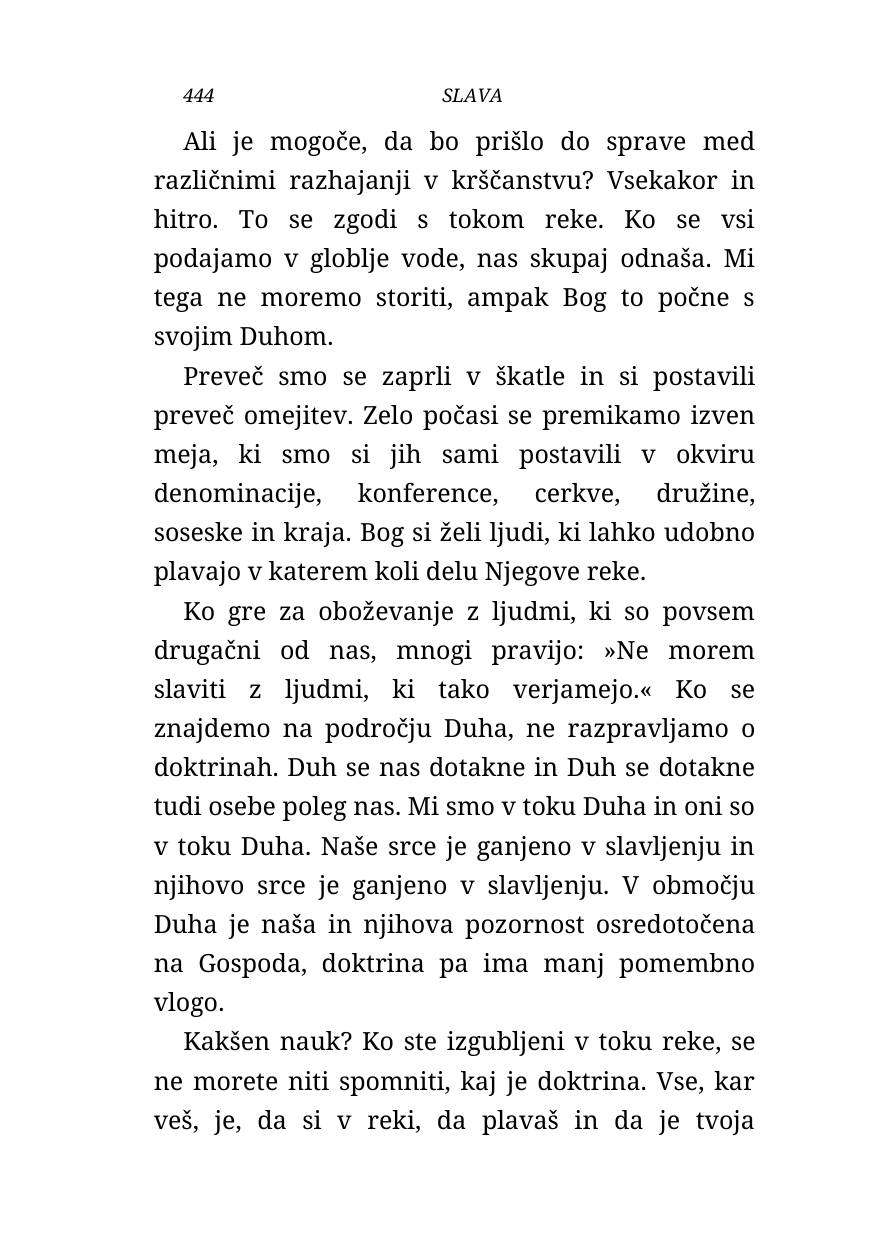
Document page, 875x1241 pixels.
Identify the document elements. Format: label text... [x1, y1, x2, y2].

text Ko gre za oboževanje z ljudmi, ki so povsem drugačni od nas, mnogi pravijo: »Ne morem slaviti z ljudmi, ki tako verjamejo.« Ko se znajdemo na področju Duha, ne razpravljamo o doktrinah. Duh se nas dotakne in Duh se dotakne tudi osebe poleg nas. Mi smo v toku Duha in oni so v toku Duha. Naše srce je ganjeno v slavljenju in njihovo srce je ganjeno v slavljenju. V območju Duha je naša in njihova pozornost osredotočena na Gospoda, doktrina pa ima manj pomembno vlogo. [153, 593, 756, 1019]
text Preveč smo se zaprli v škatle in si postavili preveč omejitev. Zelo počasi se premikamo izven meja, ki smo si jih sami postavili v okviru denominacije, konference, cerkve, družine, soseske in kraja. Bog si želi ljudi, ki lahko udobno plavajo v katerem koli delu Njegove reke. [153, 358, 756, 588]
text Ali je mogoče, da bo prišlo do sprave med različnimi razhajanji v krščanstvu? Vsekakor in hitro. To se zgodi s tokom reke. Ko se vsi podajamo v globlje vode, nas skupaj odnaša. Mi tega ne moremo storiti, ampak Bog to počne s svojim Duhom. [153, 123, 756, 353]
text Kakšen nauk? Ko ste izgubljeni v toku reke, se ne morete niti spomniti, kaj je doktrina. Vse, kar veš, je, da si v reki, da plavaš in da je tvoja [153, 1024, 756, 1136]
